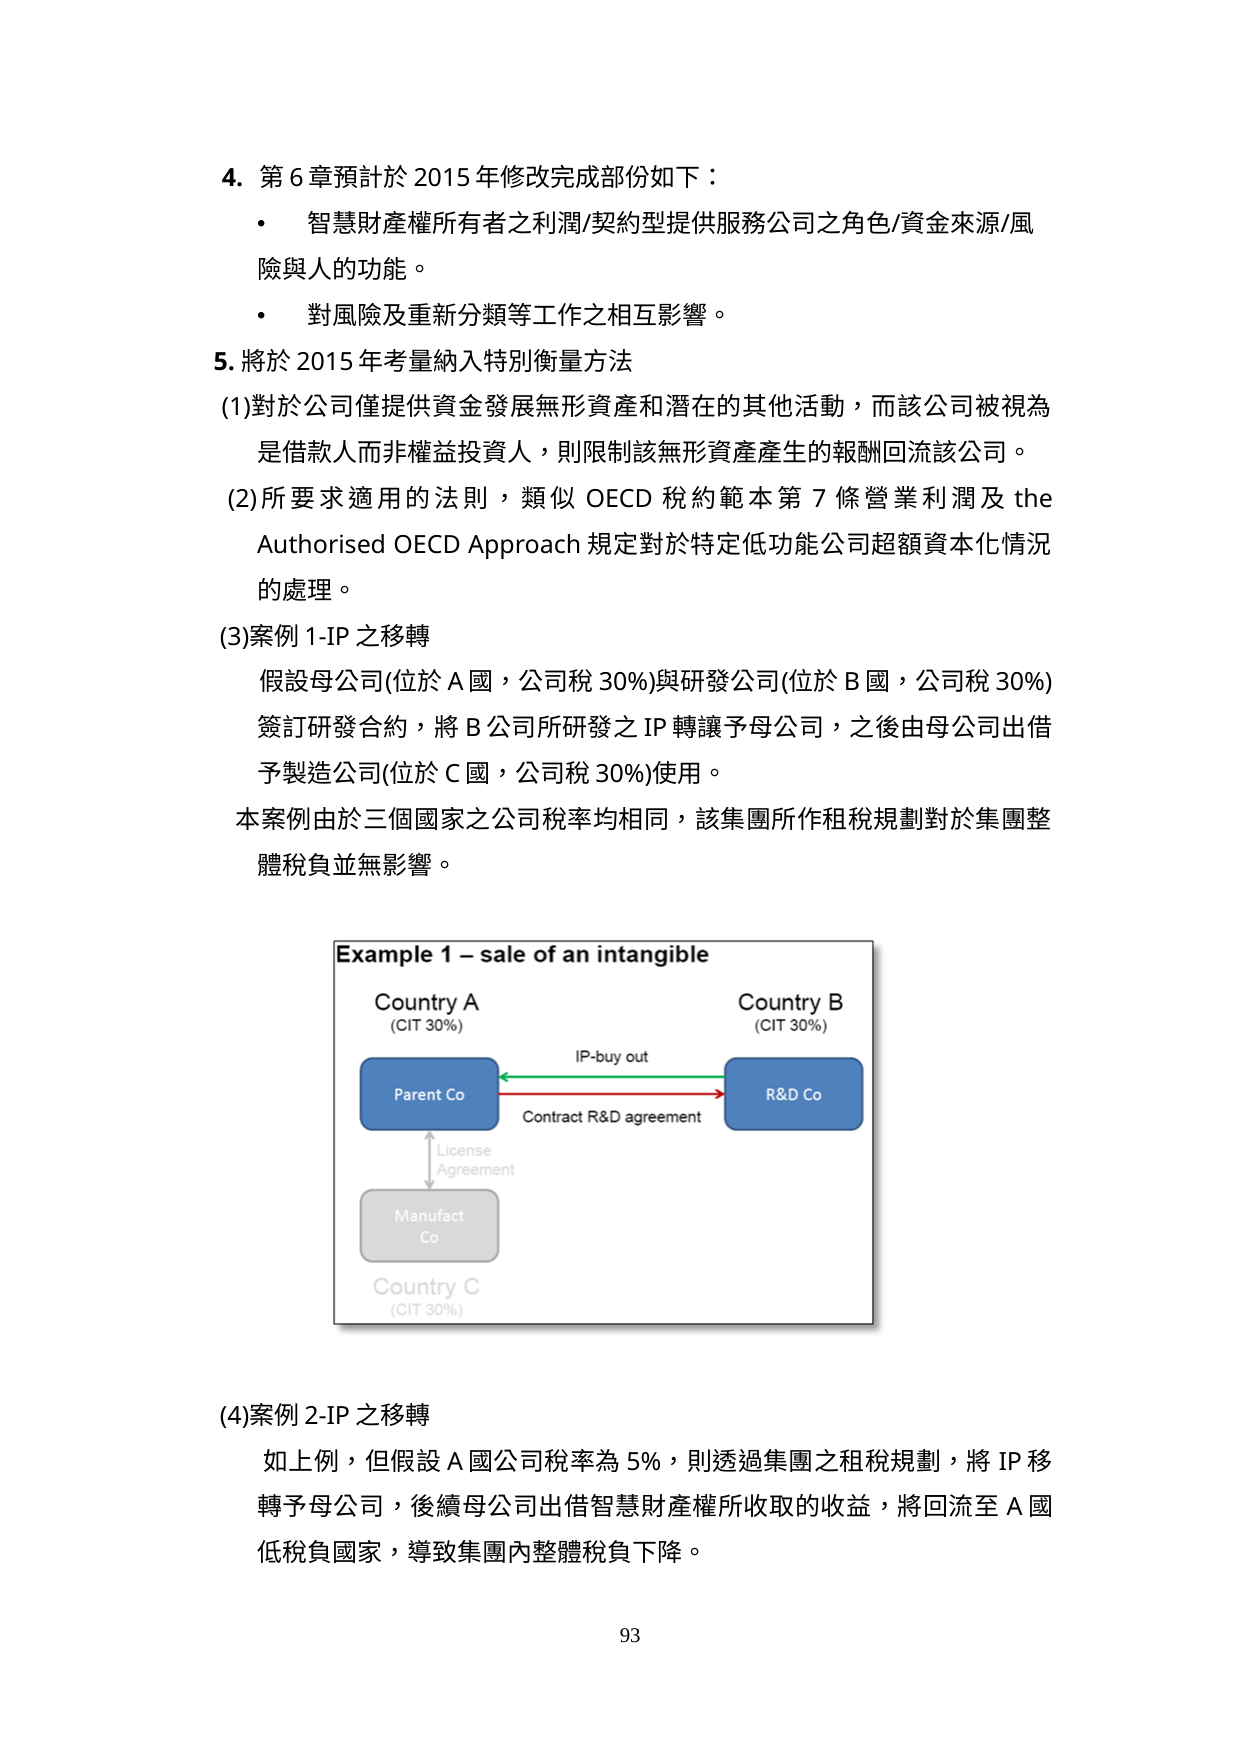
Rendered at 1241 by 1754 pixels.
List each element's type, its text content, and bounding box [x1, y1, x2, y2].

text (1)對於公司僅提供資金發展無形資產和潛在的其他活動，而該公司被視為 是借款人而非權益投資人，則限制該無形資產產生的報酬回流該公司。 [207, 379, 1053, 471]
text (4)案例2-IP之移轉 [207, 1387, 1053, 1433]
list 智慧財產權所有者之利潤/契約型提供服務公司之角色/資金來源/風險與人的功能。 [257, 196, 1053, 287]
text (3)案例1-IP之移轉 [207, 608, 1053, 654]
picture [331, 940, 888, 1336]
list 第6章預計於2015年修改完成部份如下： [222, 150, 1053, 196]
text (2)所要求適用的法則，類似OECD稅約範本第7條營業利潤及the Authorised OECD Approach規定對於特定低功能公司超額資本化情況的處理。 [207, 471, 1053, 608]
text 5. 將於2015年考量納入特別衡量方法 [207, 333, 1053, 379]
text 本案例由於三個國家之公司稅率均相同，該集團所作租稅規劃對於集團整體稅負並無影響。 [207, 792, 1053, 883]
list 對風險及重新分類等工作之相互影響。 [257, 287, 1053, 333]
text 如上例，但假設A國公司稅率為5%，則透過集團之租稅規劃，將IP移轉予母公司，後續母公司出借智慧財產權所收取的收益，將回流至A國低稅負國家，導致集團內整體稅負下降。 [207, 1433, 1053, 1571]
text 假設母公司(位於A國，公司稅30%)與研發公司(位於B國，公司稅30%) 簽訂研發合約，將B公司所研發之IP轉讓予母公司，之後由母公司出借予製造公司(位於C國，公司稅30%)使用。 [207, 654, 1053, 792]
